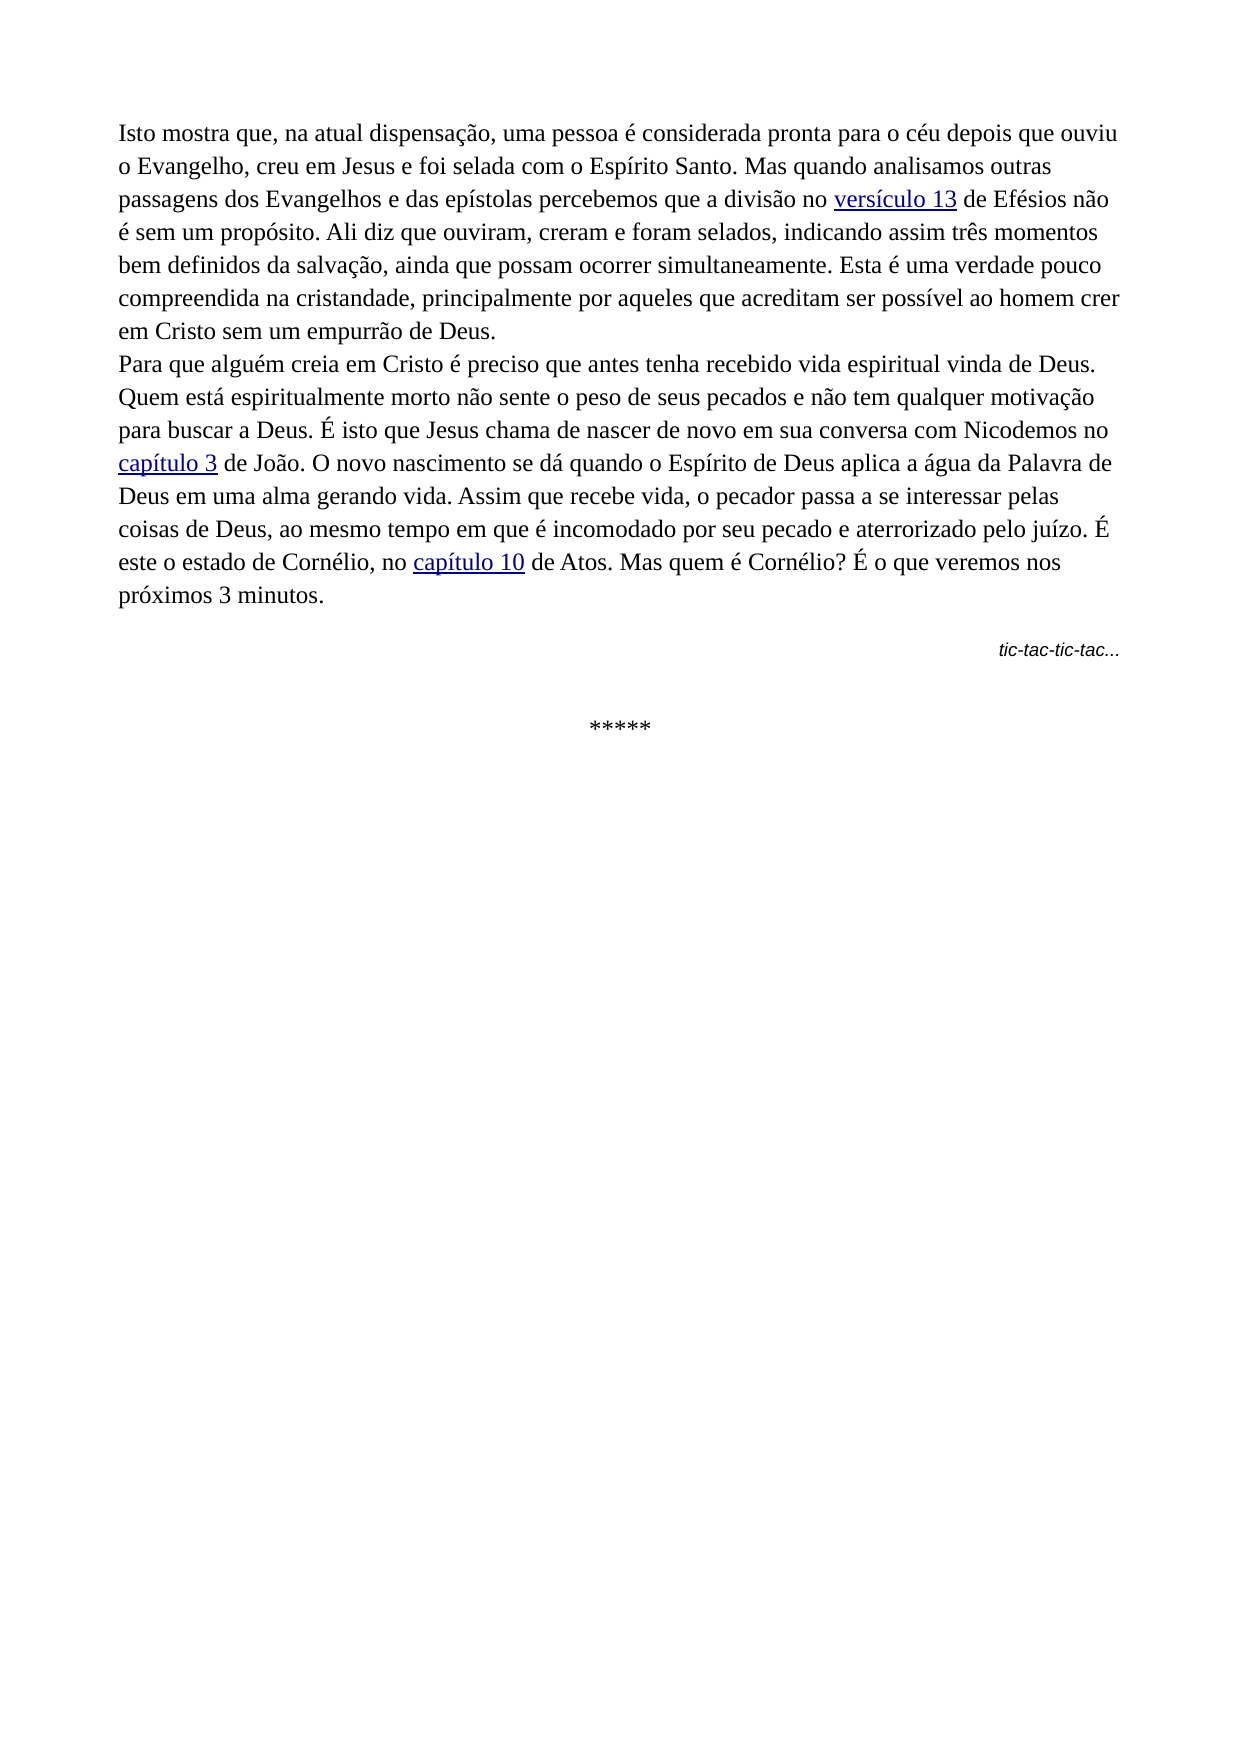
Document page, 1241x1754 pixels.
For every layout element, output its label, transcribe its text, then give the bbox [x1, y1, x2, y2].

text Para que alguém creia em Cristo é preciso que antes tenha recebido vida espiritual vinda de Deus. Quem está espiritualmente morto não sente o peso de seus pecados e não tem qualquer motivação para buscar a Deus. É isto que Jesus chama de nascer de novo em sua conversa com Nicodemos no capítulo 3 de João. O novo nascimento se dá quando o Espírito de Deus aplica a água da Palavra de Deus em uma alma gerando vida. Assim que recebe vida, o pecador passa a se interessar pelas coisas de Deus, ao mesmo tempo em que é incomodado por seu pecado e aterrorizado pelo juízo. É este o estado de Cornélio, no capítulo 10 de Atos. Mas quem é Cornélio? É o que veremos nos próximos 3 minutos. [118, 349, 1122, 609]
text Isto mostra que, na atual dispensação, uma pessoa é considerada pronta para o céu depois que ouviu o Evangelho, creu em Jesus e foi selada com o Espírito Santo. Mas quando analisamos outras passagens dos Evangelhos e das epístolas percebemos que a divisão no versículo 13 de Efésios não é sem um propósito. Ali diz que ouviram, creram e foram selados, indicando assim três momentos bem definidos da salvação, ainda que possam ocorrer simultaneamente. Esta é uma verdade pouco compreendida na cristandade, principalmente por aqueles que acreditam ser possível ao homem crer em Cristo sem um empurrão de Deus. [118, 118, 1122, 345]
text tic-tac-tic-tac... [118, 639, 1122, 660]
text ***** [118, 714, 1122, 743]
